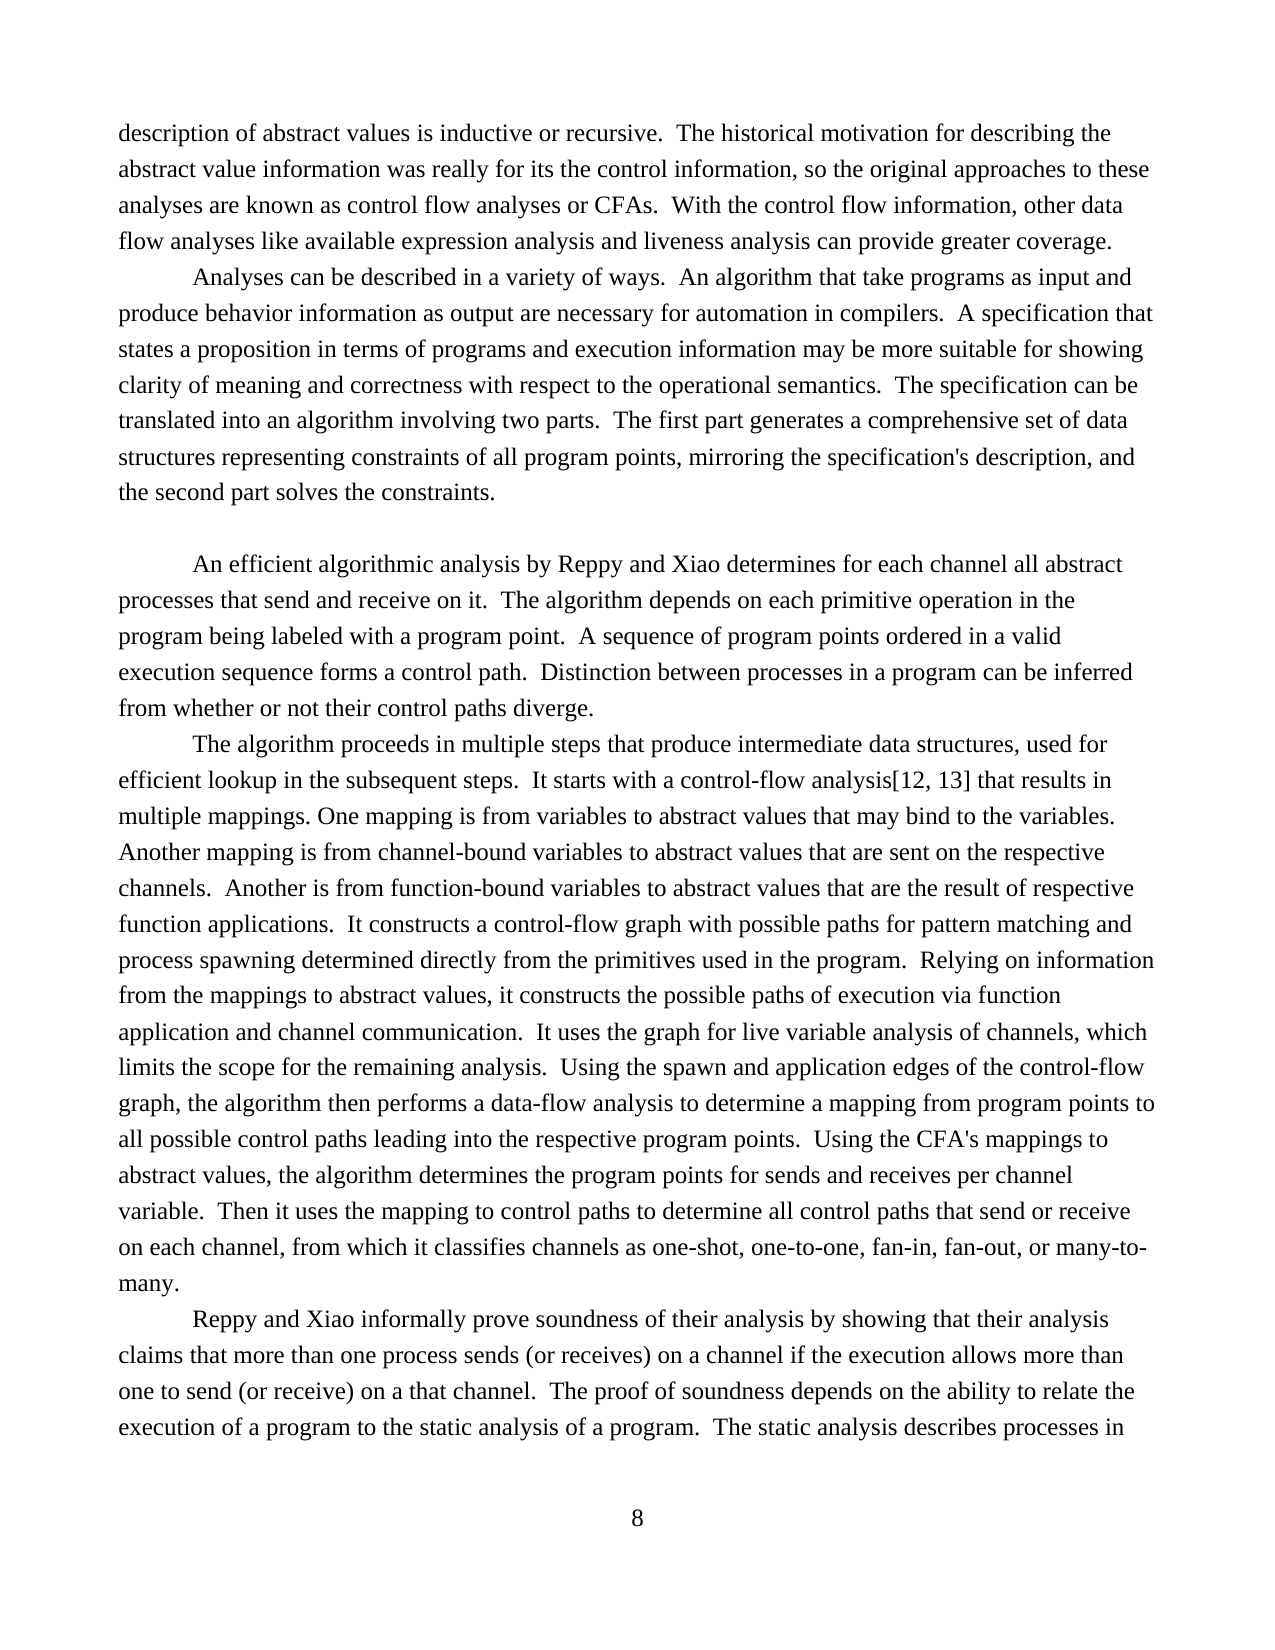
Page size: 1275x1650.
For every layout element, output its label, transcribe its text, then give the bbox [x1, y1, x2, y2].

text description of abstract values is inductive or recursive. The historical motivation for describing the abstract value information was really for its the control information, so the original approaches to these analyses are known as control flow analyses or CFAs. With the control flow information, other data flow analyses like available expression analysis and liveness analysis can provide greater coverage. [118, 118, 1157, 255]
text Reppy and Xiao informally prove soundness of their analysis by showing that their analysis claims that more than one process sends (or receives) on a channel if the execution allows more than one to send (or receive) on a that channel. The proof of soundness depends on the ability to relate the execution of a program to the static analysis of a program. The static analysis describes processes in [118, 1304, 1157, 1441]
text An efficient algorithmic analysis by Reppy and Xiao determines for each channel all abstract processes that send and receive on it. The algorithm depends on each primitive operation in the program being labeled with a program point. A sequence of program points ordered in a valid execution sequence forms a control path. Distinction between processes in a program can be inferred from whether or not their control paths diverge. [118, 549, 1157, 722]
text Analyses can be described in a variety of ways. An algorithm that take programs as input and produce behavior information as output are necessary for automation in compilers. A specification that states a proposition in terms of programs and execution information may be more suitable for showing clarity of meaning and correctness with respect to the operational semantics. The specification can be translated into an algorithm involving two parts. The first part generates a comprehensive set of data structures representing constraints of all program points, mirroring the specification's description, and the second part solves the constraints. [118, 262, 1157, 506]
text The algorithm proceeds in multiple steps that produce intermediate data structures, used for efficient lookup in the subsequent steps. It starts with a control-flow analysis[12, 13] that results in multiple mappings. One mapping is from variables to abstract values that may bind to the variables. Another mapping is from channel-bound variables to abstract values that are sent on the respective channels. Another is from function-bound variables to abstract values that are the result of respective function applications. It constructs a control-flow graph with possible paths for pattern matching and process spawning determined directly from the primitives used in the program. Relying on information from the mappings to abstract values, it constructs the possible paths of execution via function application and channel communication. It uses the graph for live variable analysis of channels, which limits the scope for the remaining analysis. Using the spawn and application edges of the control-flow graph, the algorithm then performs a data-flow analysis to determine a mapping from program points to all possible control paths leading into the respective program points. Using the CFA's mappings to abstract values, the algorithm determines the program points for sends and receives per channel variable. Then it uses the mapping to control paths to determine all control paths that send or receive on each channel, from which it classifies channels as one-shot, one-to-one, fan-in, fan-out, or many-to-many. [118, 729, 1157, 1297]
